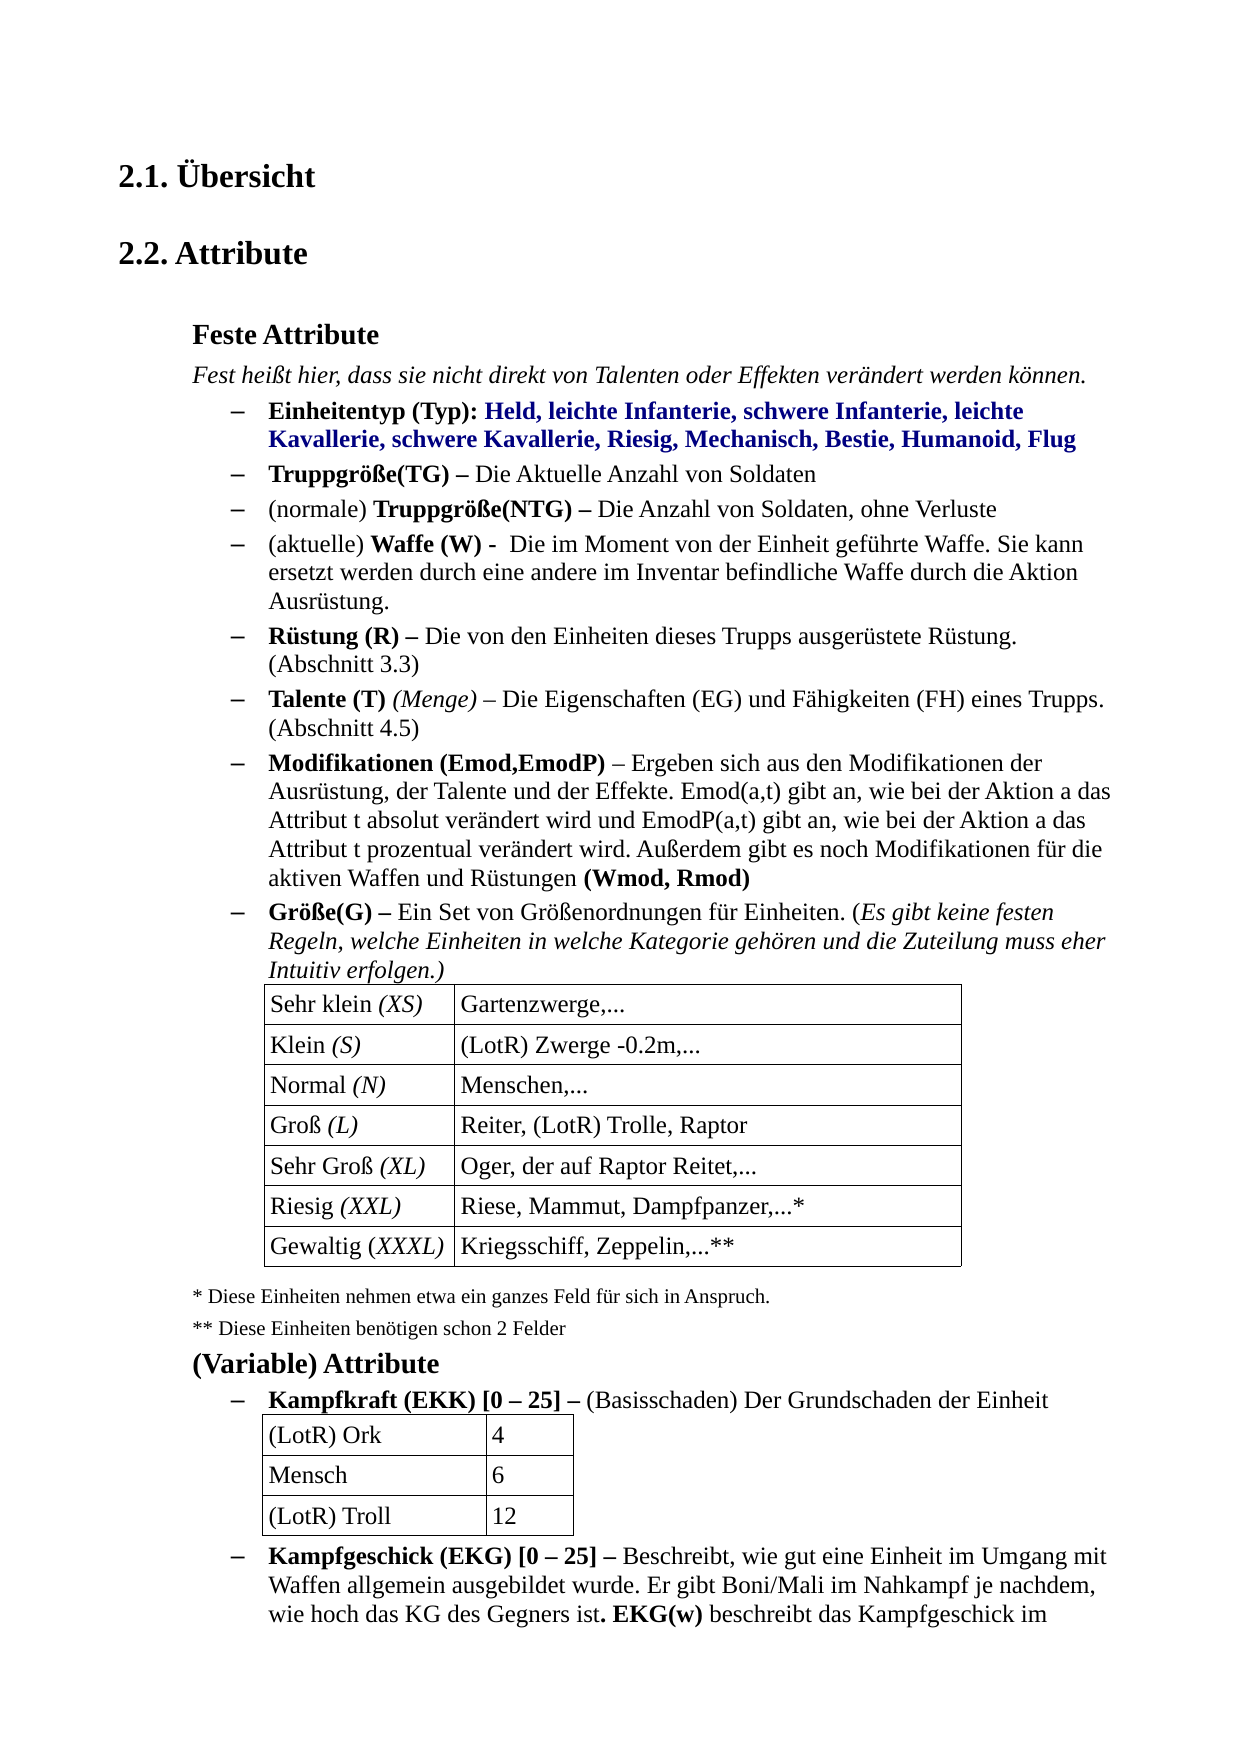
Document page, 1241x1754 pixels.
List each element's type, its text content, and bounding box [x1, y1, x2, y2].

table_cell Reiter, (LotR) Trolle, Raptor [455, 1106, 961, 1145]
text Fest heißt hier, dass sie nicht direkt von Talenten oder Effekten verändert werden können. [118, 356, 1122, 390]
list Kampfgeschick (EKG) [0 – 25] – Beschreibt, wie gut eine Einheit im Umgang mit Waffen allgemein ausgebildet wurde. Er gibt Boni/Mali im Nahkampf je nachdem, wie hoch das KG des Gegners ist. EKG(w) beschreibt das Kampfgeschick im [231, 1541, 1122, 1628]
table_cell Normal (N) [265, 1065, 454, 1104]
table_cell Gewaltig (XXXL) [265, 1227, 454, 1266]
list Modifikationen (Emod,EmodP) – Ergeben sich aus den Modifikationen der Ausrüstung, der Talente und der Effekte. Emod(a,t) gibt an, wie bei der Aktion a das Attribut t absolut verändert wird und EmodP(a,t) gibt an, wie bei der Aktion a das Attribut t prozentual verändert wird. Außerdem gibt es noch Modifikationen für die aktiven Waffen und Rüstungen (Wmod, Rmod) [231, 748, 1122, 891]
table_cell Riese, Mammut, Dampfpanzer,...* [455, 1186, 961, 1226]
table_cell Oger, der auf Raptor Reitet,... [455, 1146, 961, 1185]
text * Diese Einheiten nehmen etwa ein ganzes Feld für sich in Anspruch. [118, 1272, 1122, 1310]
list Rüstung (R) – Die von den Einheiten dieses Trupps ausgerüstete Rüstung. (Abschnitt 3.3) [231, 621, 1122, 678]
list (aktuelle) Waffe (W) - Die im Moment von der Einheit geführte Waffe. Sie kann ersetzt werden durch eine andere im Inventar befindliche Waffe durch die Aktion Ausrüstung. [231, 529, 1122, 615]
table_cell 12 [487, 1496, 573, 1535]
list Größe(G) – Ein Set von Größenordnungen für Einheiten. (Es gibt keine festen Regeln, welche Einheiten in welche Kategorie gehören und die Zuteilung muss eher Intuitiv erfolgen.) [231, 897, 1122, 984]
text 2.2. Attribute [118, 233, 1122, 271]
table_cell Menschen,... [455, 1065, 961, 1104]
text (Variable) Attribute [118, 1346, 1122, 1380]
table_cell Kriegsschiff, Zeppelin,...** [455, 1227, 961, 1266]
table_cell (LotR) Troll [263, 1496, 486, 1535]
table_header (LotR) Ork [263, 1415, 486, 1455]
table_header Gartenzwerge,... [455, 985, 961, 1024]
list Truppgröße(TG) – Die Aktuelle Anzahl von Soldaten [231, 459, 1122, 488]
text ** Diese Einheiten benötigen schon 2 Felder [118, 1316, 1122, 1340]
list Kampfkraft (EKK) [0 – 25] – (Basisschaden) Der Grundschaden der Einheit [231, 1386, 1122, 1414]
table_cell Riesig (XXL) [265, 1186, 454, 1226]
list (normale) Truppgröße(NTG) – Die Anzahl von Soldaten, ohne Verluste [231, 494, 1122, 523]
list Talente (T) (Menge) – Die Eigenschaften (EG) und Fähigkeiten (FH) eines Trupps. (Abschnitt 4.5) [231, 684, 1122, 742]
table_header 4 [487, 1415, 573, 1455]
table_cell Groß (L) [265, 1106, 454, 1145]
table_header Sehr klein (XS) [265, 985, 454, 1024]
text 2.1. Übersicht [118, 156, 1122, 195]
table_cell Sehr Groß (XL) [265, 1146, 454, 1185]
table_cell (LotR) Zwerge -0.2m,... [455, 1025, 961, 1064]
list Einheitentyp (Typ): Held, leichte Infanterie, schwere Infanterie, leichte Kavallerie, schwere Kavallerie, Riesig, Mechanisch, Bestie, Humanoid, Flug [231, 396, 1122, 453]
table_cell 6 [487, 1456, 573, 1495]
table_cell Mensch [263, 1456, 486, 1495]
table_cell Klein (S) [265, 1025, 454, 1064]
text Feste Attribute [118, 317, 1122, 350]
